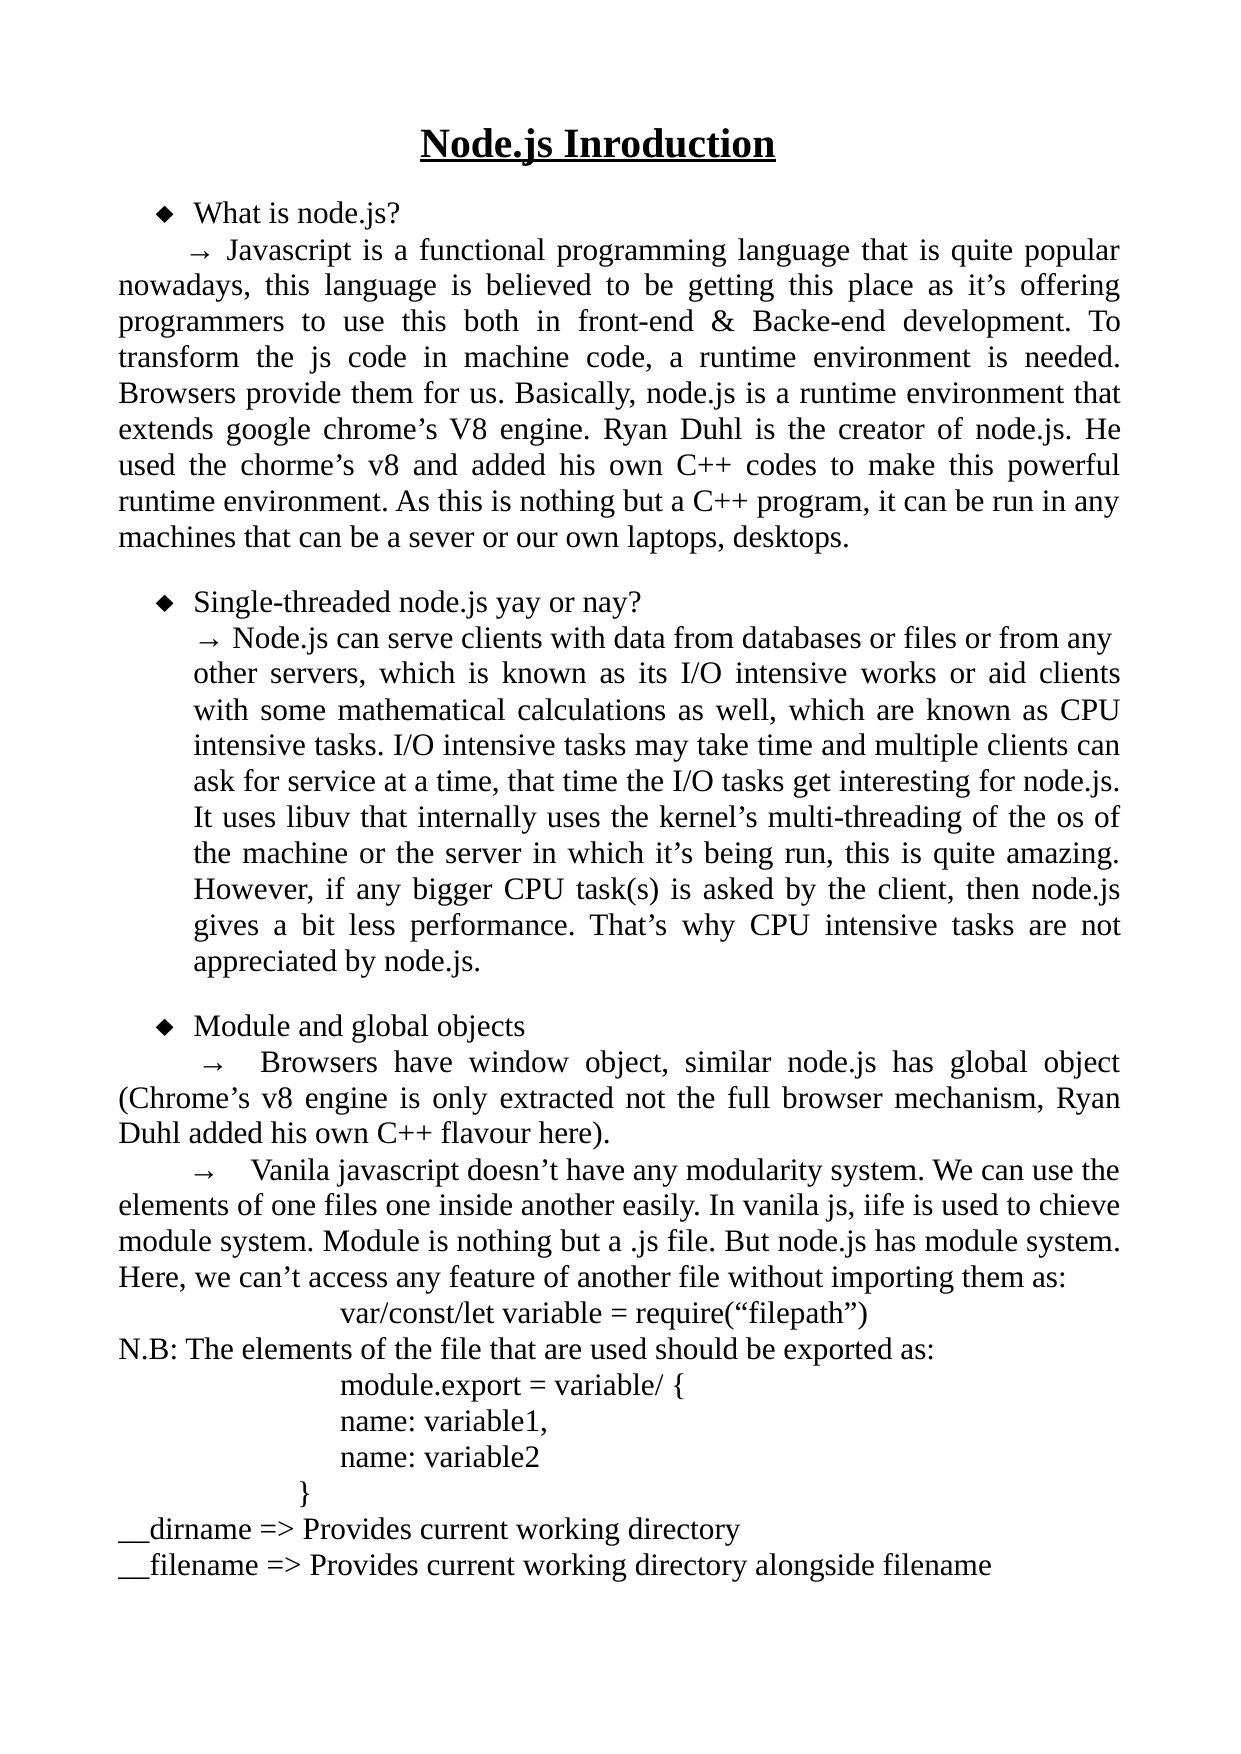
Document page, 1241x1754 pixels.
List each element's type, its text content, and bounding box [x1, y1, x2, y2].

list Module and global objects [156, 1007, 1122, 1043]
list → Node.js can serve clients with data from databases or files or from any [156, 619, 1122, 655]
list other servers, which is known as its I/O intensive works or aid clients with some mathematical calculations as well, which are known as CPU intensive tasks. I/O intensive tasks may take time and multiple clients can ask for service at a time, that time the I/O tasks get interesting for node.js. It uses libuv that internally uses the kernel’s multi-threading of the os of the machine or the server in which it’s being run, this is quite amazing. However, if any bigger CPU task(s) is asked by the client, then node.js gives a bit less performance. That’s why CPU intensive tasks are not appreciated by node.js. [156, 655, 1122, 978]
text __dirname => Provides current working directory [118, 1510, 1122, 1546]
text Node.js Inroduction [118, 118, 1122, 166]
text → Browsers have window object, similar node.js has global object (Chrome’s v8 engine is only extracted not the full browser mechanism, Ryan Duhl added his own C++ flavour here). [118, 1043, 1122, 1151]
text name: variable1, [118, 1402, 1122, 1438]
text N.B: The elements of the file that are used should be exported as: [118, 1330, 1122, 1366]
text } [118, 1474, 1122, 1510]
text __filename => Provides current working directory alongside filename [118, 1546, 1122, 1582]
text name: variable2 [118, 1438, 1122, 1474]
list Single-threaded node.js yay or nay? [156, 583, 1122, 619]
text → Vanila javascript doesn’t have any modularity system. We can use the elements of one files one inside another easily. In vanila js, iife is used to chieve module system. Module is nothing but a .js file. But node.js has module system. Here, we can’t access any feature of another file without importing them as: [118, 1151, 1122, 1294]
list What is node.js? [156, 195, 1122, 231]
text → Javascript is a functional programming language that is quite popular nowadays, this language is believed to be getting this place as it’s offering programmers to use this both in front-end & Backe-end development. To transform the js code in machine code, a runtime environment is needed. Browsers provide them for us. Basically, node.js is a runtime environment that extends google chrome’s V8 engine. Ryan Duhl is the creator of node.js. He used the chorme’s v8 and added his own C++ codes to make this powerful runtime environment. As this is nothing but a C++ program, it can be run in any machines that can be a sever or our own laptops, desktops. [118, 231, 1122, 554]
text module.export = variable/ { [118, 1366, 1122, 1402]
text var/const/let variable = require(“filepath”) [118, 1294, 1122, 1330]
